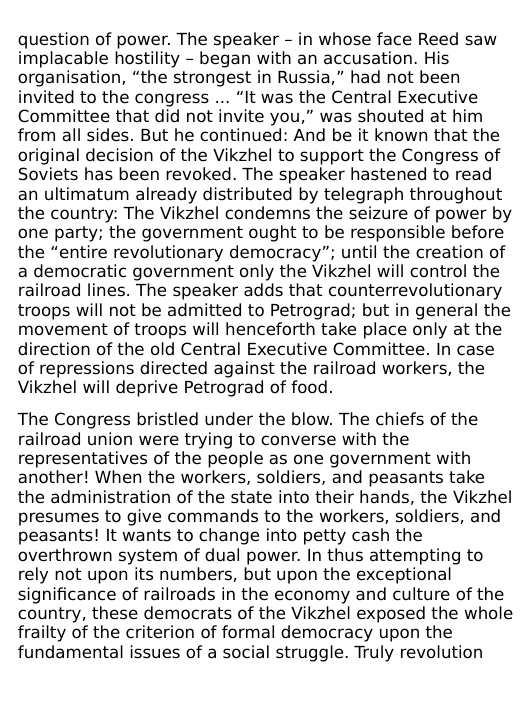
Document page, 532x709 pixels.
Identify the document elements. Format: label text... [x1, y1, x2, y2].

text question of power. The speaker – in whose face Reed saw implacable hostility – began with an accusation. His organisation, “the strongest in Russia,” had not been invited to the congress ... “It was the Central Executive Committee that did not invite you,” was shouted at him from all sides. But he continued: And be it known that the original decision of the Vikzhel to support the Congress of Soviets has been revoked. The speaker hastened to read an ultimatum already distributed by telegraph throughout the country: The Vikzhel condemns the seizure of power by one party; the government ought to be responsible before the “entire revolutionary democracy”; until the creation of a democratic government only the Vikzhel will control the railroad lines. The speaker adds that counterrevolutionary troops will not be admitted to Petrograd; but in general the movement of troops will henceforth take place only at the direction of the old Central Executive Committee. In case of repressions directed against the railroad workers, the Vikzhel will deprive Petrograd of food. [18, 29, 514, 398]
text The Congress bristled under the blow. The chiefs of the railroad union were trying to converse with the representatives of the people as one government with another! When the workers, soldiers, and peasants take the administration of the state into their hands, the Vikzhel presumes to give commands to the workers, soldiers, and peasants! It wants to change into petty cash the overthrown system of dual power. In thus attempting to rely not upon its numbers, but upon the exceptional significance of railroads in the economy and culture of the country, these democrats of the Vikzhel exposed the whole frailty of the criterion of formal democracy upon the fundamental issues of a social struggle. Truly revolution [18, 410, 514, 662]
